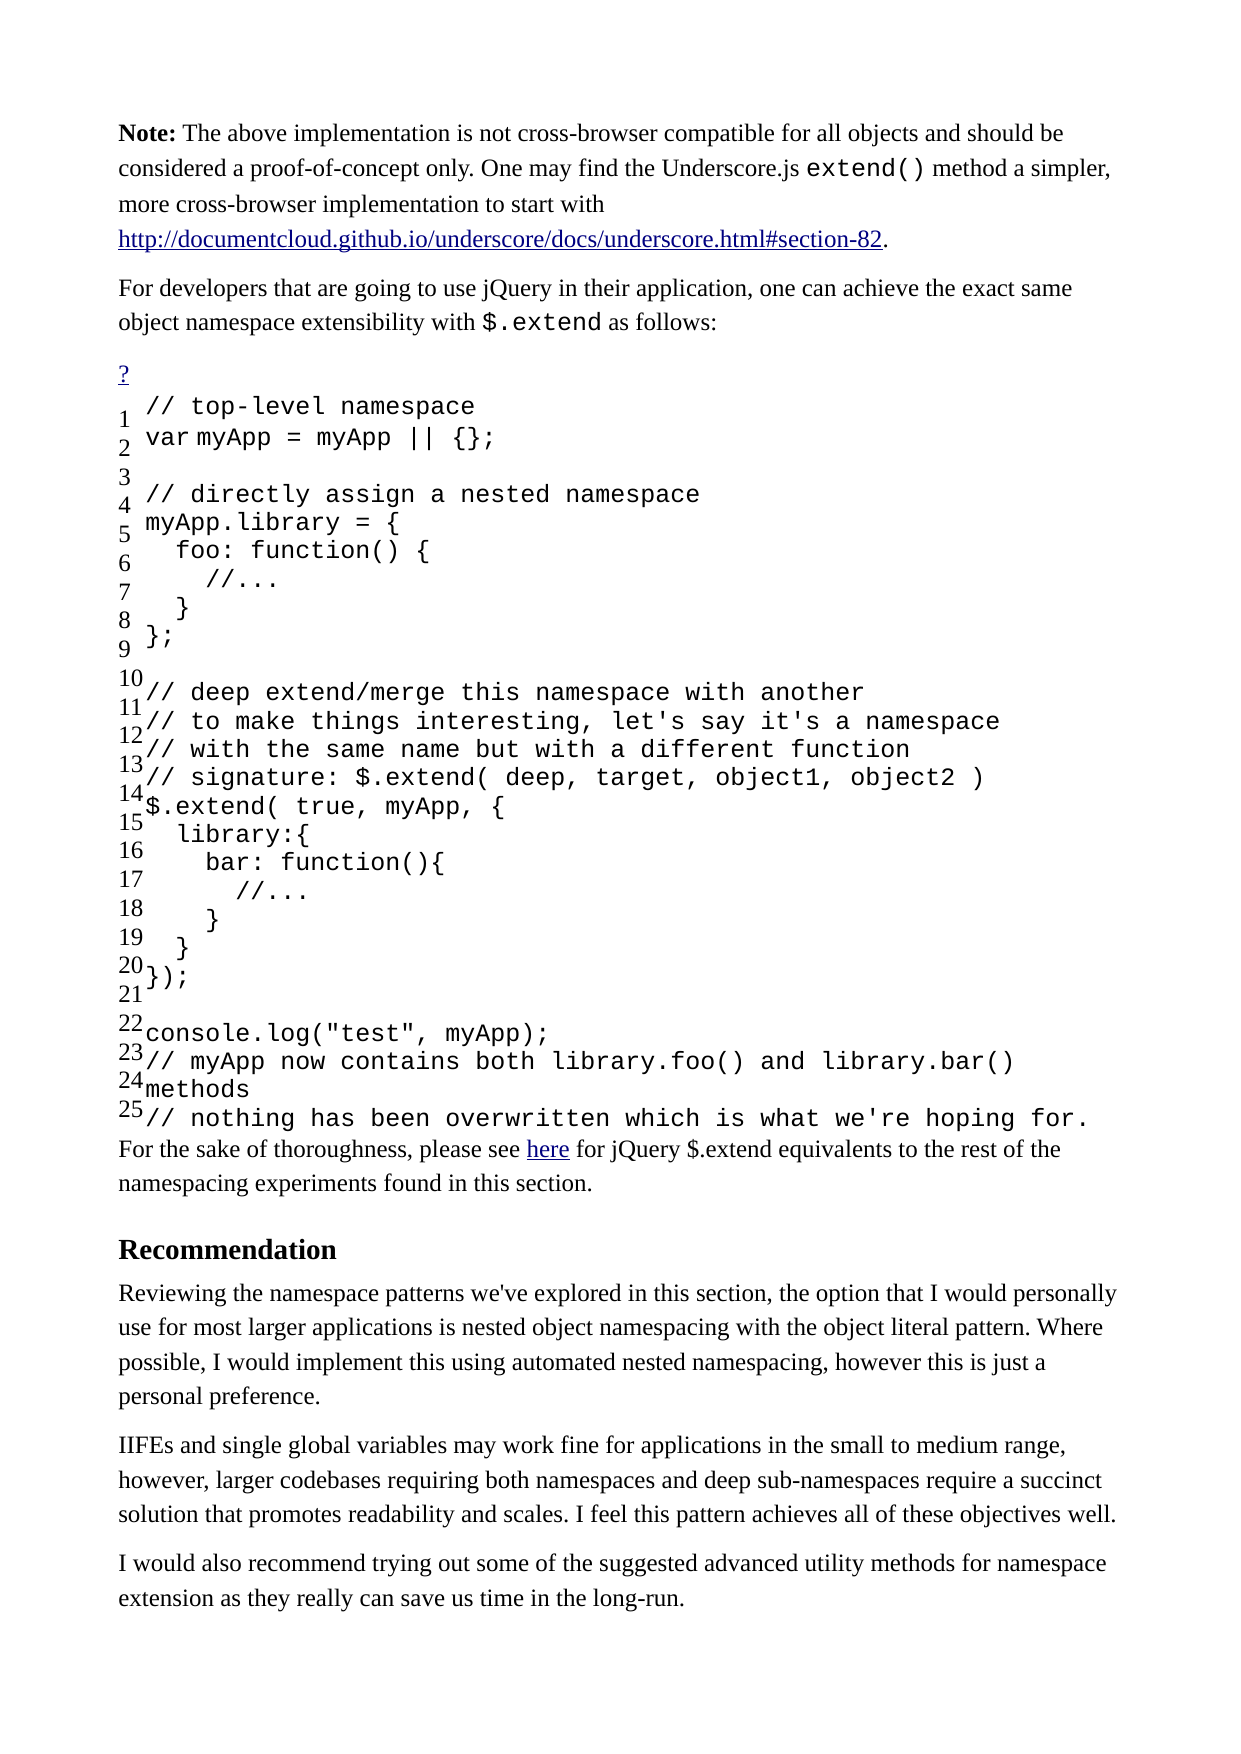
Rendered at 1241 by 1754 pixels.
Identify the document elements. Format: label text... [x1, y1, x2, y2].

subtitle Recommendation [118, 1232, 1122, 1265]
text IIFEs and single global variables may work fine for applications in the small to medium range, however, larger codebases requiring both namespaces and deep sub-namespaces require a succinct solution that promotes readability and scales. I feel this pattern achieves all of these objectives well. [118, 1430, 1122, 1528]
table_header // top-level namespace var myApp = myApp || {}; // directly assign a nested namespace myApp.library = { foo: function() { //... } }; // deep extend/merge this namespace with another // to make things interesting, let's say it's a namespace // with the same name but with a different function // signature: $.extend( deep, target, object1, object2 ) $.extend( true, myApp, { library:{ bar: function(){ //... } } }); console.log("test", myApp); // myApp now contains both library.foo() and library.bar() methods // nothing has been overwritten which is what we're hoping for. [145, 393, 1122, 1134]
text I would also recommend trying out some of the suggested advanced utility methods for namespace extension as they really can save us time in the long-run. [118, 1548, 1122, 1612]
text Reviewing the namespace patterns we've explored in this section, the option that I would personally use for most larger applications is nested object namespacing with the object literal pattern. Where possible, I would implement this using automated nested namespacing, however this is just a personal preference. [118, 1278, 1122, 1410]
text ? [118, 359, 1122, 387]
text Note: The above implementation is not cross-browser compatible for all objects and should be considered a proof-of-concept only. One may find the Underscore.js extend() method a simpler, more cross-browser implementation to start with http://documentcloud.github.io/underscore/docs/underscore.html#section-82. [118, 118, 1122, 252]
text For the sake of thoroughness, please see here for jQuery $.extend equivalents to the rest of the namespacing experiments found in this section. [118, 1134, 1122, 1197]
text For developers that are going to use jQuery in their application, one can achieve the exact same object namespace extensibility with $.extend as follows: [118, 273, 1122, 338]
table_header 1 2 3 4 5 6 7 8 9 10 11 12 13 14 15 16 17 18 19 20 21 22 23 24 25 [118, 393, 145, 1134]
